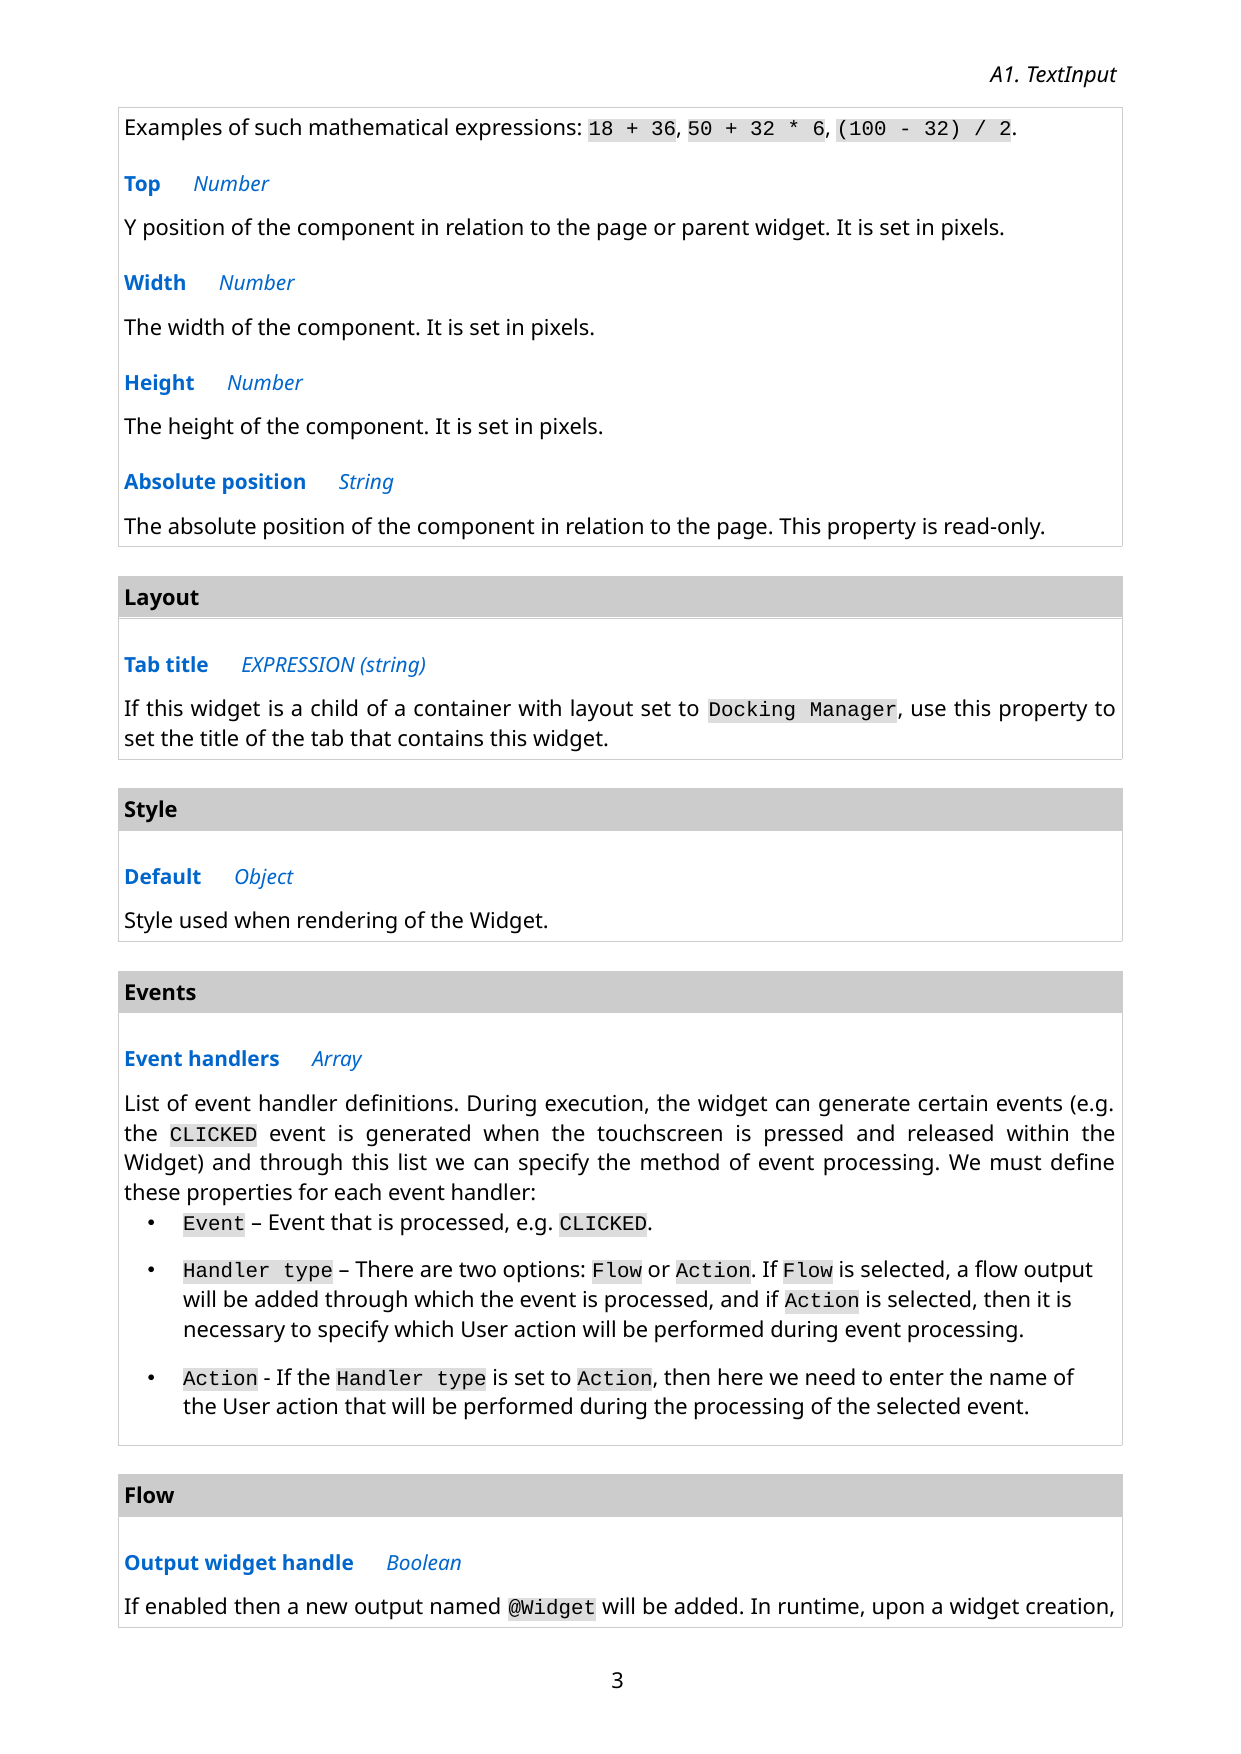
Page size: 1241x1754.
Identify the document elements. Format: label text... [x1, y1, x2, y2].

table_header Flow [119, 1475, 1122, 1516]
table_header Events [119, 972, 1122, 1012]
table_header Style [119, 789, 1122, 830]
table_cell Event handlers Array List of event handler definitions. During execution, the widget can generate certain events (e.g. the CLICKED event is generated when the touchscreen is pressed and released within the Widget) and through this list we can specify the method of event processing. We must define these properties for each event handler: Event – Event that is processed, e.g. CLICKED. Handler type – There are two options: Flow or Action. If Flow is selected, a flow output will be added through which the event is processed, and if Action is selected, then it is necessary to specify which User action will be performed during event processing. Action - If the Handler type is set to Action, then here we need to enter the name of the User action that will be performed during the processing of the selected event. [119, 1013, 1122, 1444]
table_cell Default Object Style used when rendering of the Widget. [119, 831, 1122, 941]
table_header Layout [119, 577, 1122, 617]
table_cell Output widget handle Boolean If enabled then a new output named @Widget will be added. In runtime, upon a widget creation, [119, 1517, 1122, 1627]
table_cell Tab title EXPRESSION (string) If this widget is a child of a container with layout set to Docking Manager, use this property to set the title of the tab that contains this widget. [119, 619, 1122, 758]
table_cell Examples of such mathematical expressions: 18 + 36, 50 + 32 * 6, (100 - 32) / 2. Top Number Y position of the component in relation to the page or parent widget. It is set in pixels. Width Number The width of the component. It is set in pixels. Height Number The height of the component. It is set in pixels. Absolute position String The absolute position of the component in relation to the page. This property is read-only. [119, 108, 1122, 546]
